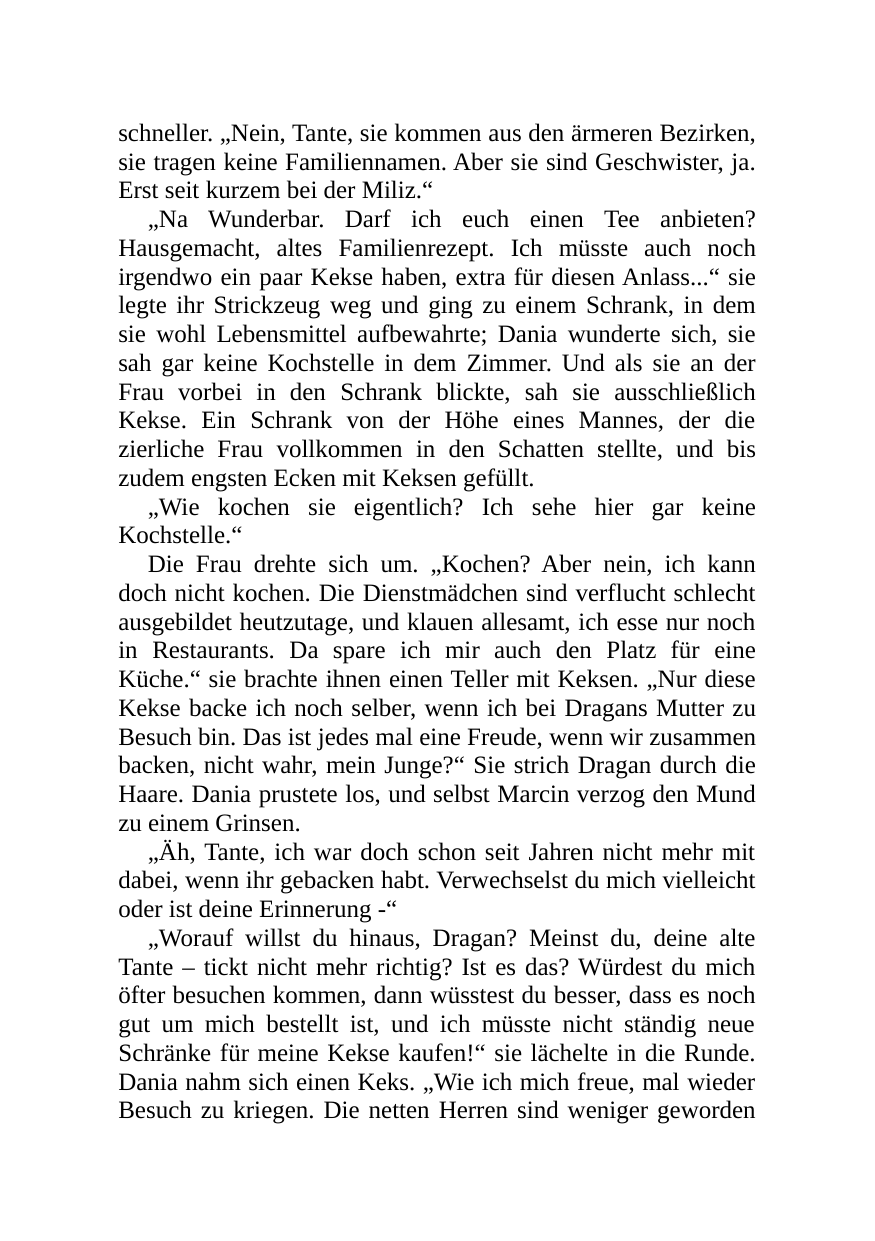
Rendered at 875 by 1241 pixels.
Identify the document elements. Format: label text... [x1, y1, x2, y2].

text „Wie kochen sie eigentlich? Ich sehe hier gar keine Kochstelle.“ [118, 492, 756, 549]
text „Worauf willst du hinaus, Dragan? Meinst du, deine alte Tante – tickt nicht mehr richtig? Ist es das? Würdest du mich öfter besuchen kommen, dann wüsstest du besser, dass es noch gut um mich bestellt ist, und ich müsste nicht ständig neue Schränke für meine Kekse kaufen!“ sie lächelte in die Runde. Dania nahm sich einen Keks. „Wie ich mich freue, mal wieder Besuch zu kriegen. Die netten Herren sind weniger geworden [118, 923, 756, 1124]
text Die Frau drehte sich um. „Kochen? Aber nein, ich kann doch nicht kochen. Die Dienstmädchen sind verflucht schlecht ausgebildet heutzutage, und klauen allesamt, ich esse nur noch in Restaurants. Da spare ich mir auch den Platz für eine Küche.“ sie brachte ihnen einen Teller mit Keksen. „Nur diese Kekse backe ich noch selber, wenn ich bei Dragans Mutter zu Besuch bin. Das ist jedes mal eine Freude, wenn wir zusammen backen, nicht wahr, mein Junge?“ Sie strich Dragan durch die Haare. Dania prustete los, und selbst Marcin verzog den Mund zu einem Grinsen. [118, 549, 756, 837]
text „Äh, Tante, ich war doch schon seit Jahren nicht mehr mit dabei, wenn ihr gebacken habt. Verwechselst du mich vielleicht oder ist deine Erinnerung -“ [118, 837, 756, 923]
text „Na Wunderbar. Darf ich euch einen Tee anbieten? Hausgemacht, altes Familienrezept. Ich müsste auch noch irgendwo ein paar Kekse haben, extra für diesen Anlass...“ sie legte ihr Strickzeug weg und ging zu einem Schrank, in dem sie wohl Lebensmittel aufbewahrte; Dania wunderte sich, sie sah gar keine Kochstelle in dem Zimmer. Und als sie an der Frau vorbei in den Schrank blickte, sah sie ausschließlich Kekse. Ein Schrank von der Höhe eines Mannes, der die zierliche Frau vollkommen in den Schatten stellte, und bis zudem engsten Ecken mit Keksen gefüllt. [118, 204, 756, 492]
text schneller. „Nein, Tante, sie kommen aus den ärmeren Bezirken, sie tragen keine Familiennamen. Aber sie sind Geschwister, ja. Erst seit kurzem bei der Miliz.“ [118, 118, 756, 204]
